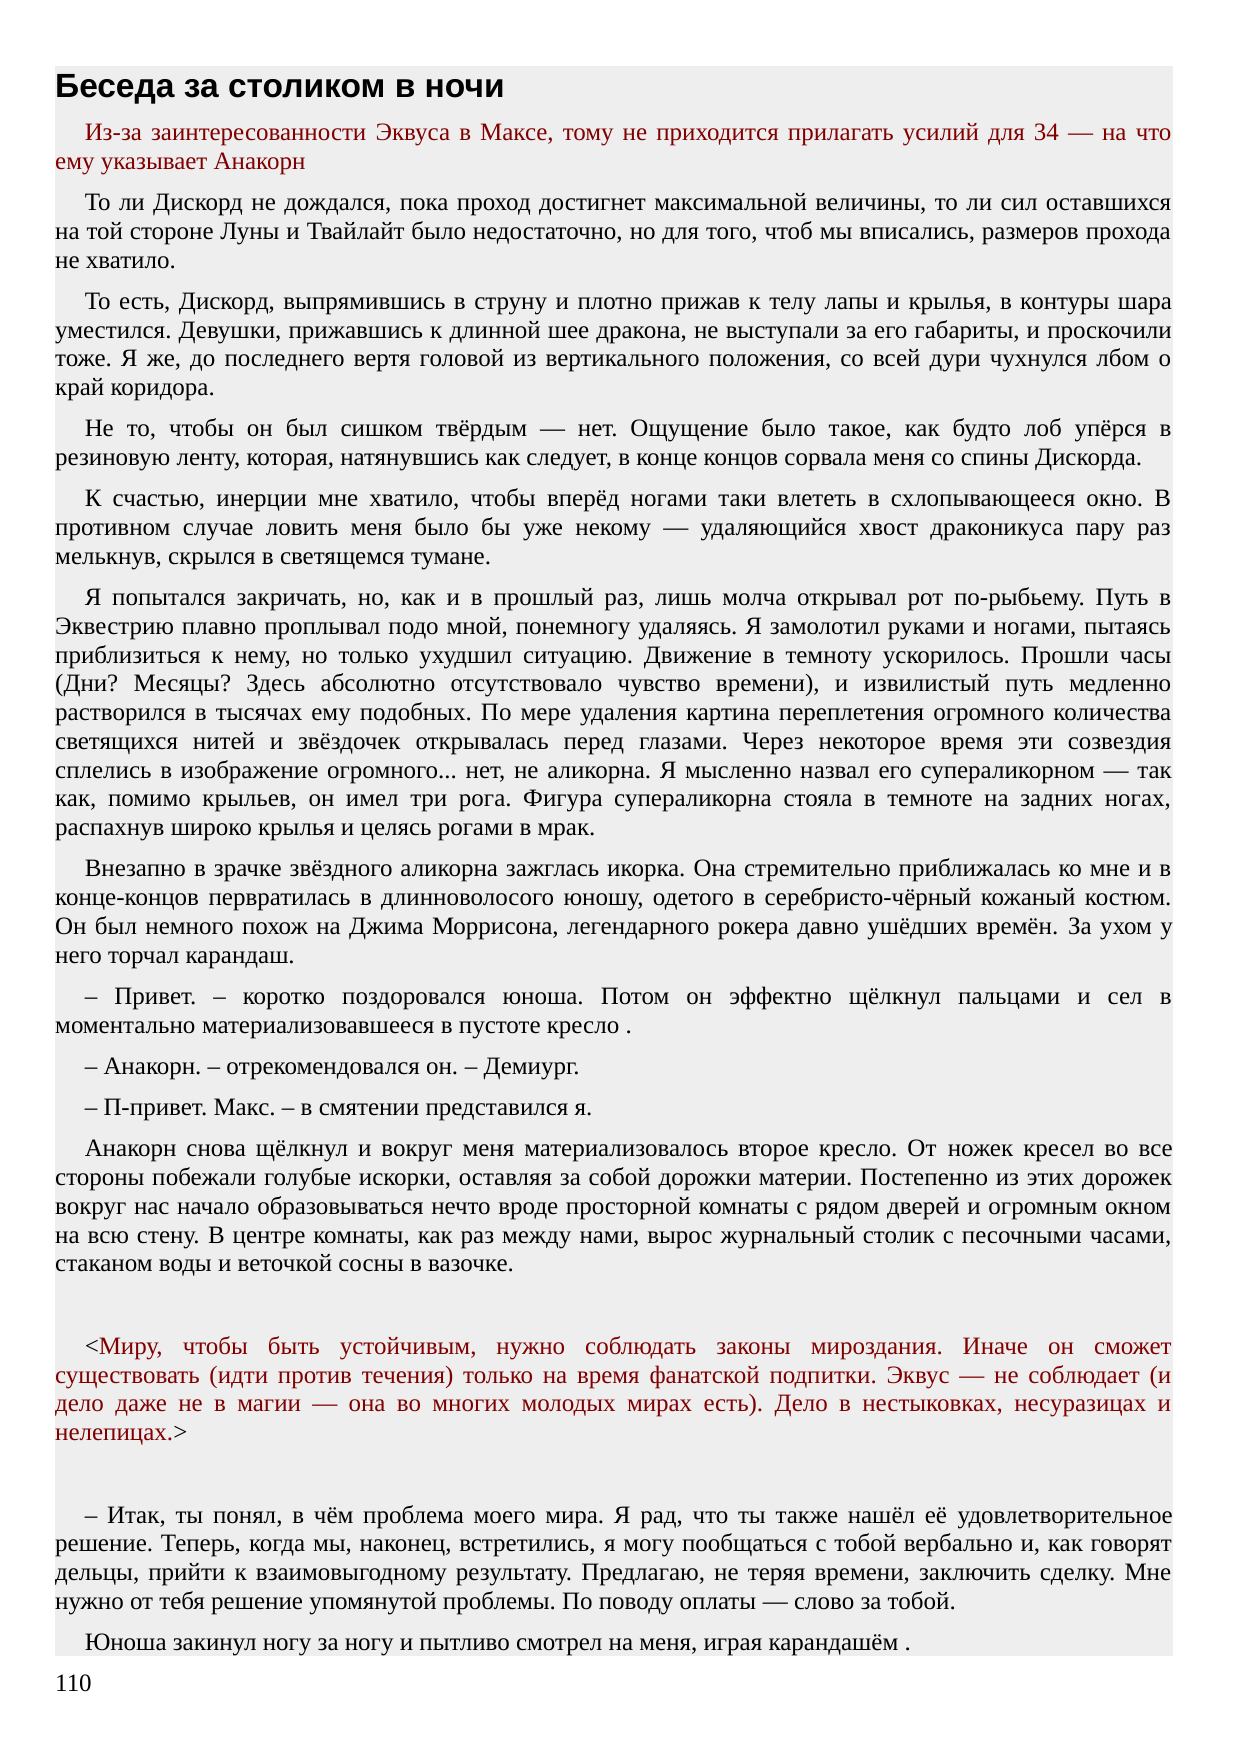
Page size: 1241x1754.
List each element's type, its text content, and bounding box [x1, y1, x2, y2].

text – П-привет. Макс. – в смятении представился я. [55, 1092, 1173, 1121]
text Юноша закинул ногу за ногу и пытливо смотрел на меня, играя карандашём . [55, 1627, 1173, 1656]
text Внезапно в зрачке звёздного аликорна зажглась икорка. Она стремительно приближалась ко мне и в конце-концов первратилась в длинноволосого юношу, одетого в серебристо-чёрный кожаный костюм. Он был немного похож на Джима Моррисона, легендарного рокера давно ушёдших времён. За ухом у него торчал карандаш. [55, 853, 1173, 968]
text Не то, чтобы он был сишком твёрдым — нет. Ощущение было такое, как будто лоб упёрся в резиновую ленту, которая, натянувшись как следует, в конце концов сорвала меня со спины Дискорда. [55, 413, 1173, 471]
text <Миру, чтобы быть устойчивым, нужно соблюдать законы мироздания. Иначе он сможет существовать (идти против течения) только на время фанатской подпитки. Эквус — не соблюдает (и дело даже не в магии — она во многих молодых мирах есть). Дело в нестыковках, несуразицах и нелепицах.> [55, 1331, 1173, 1446]
text К счастью, инерции мне хватило, чтобы вперёд ногами таки влететь в схлопывающееся окно. В противном случае ловить меня было бы уже некому — удаляющийся хвост драконикуса пару раз мелькнув, скрылся в светящемся тумане. [55, 483, 1173, 570]
text То ли Дискорд не дождался, пока проход достигнет максимальной величины, то ли сил оставшихся на той стороне Луны и Твайлайт было недостаточно, но для того, чтоб мы вписались, размеров прохода не хватило. [55, 187, 1173, 273]
text То есть, Дискорд, выпрямившись в струну и плотно прижав к телу лапы и крылья, в контуры шара уместился. Девушки, прижавшись к длинной шее дракона, не выступали за его габариты, и проскочили тоже. Я же, до последнего вертя головой из вертикального положения, со всей дури чухнулся лбом о край коридора. [55, 286, 1173, 401]
text – Итак, ты понял, в чём проблема моего мира. Я рад, что ты также нашёл её удовлетворительное решение. Теперь, когда мы, наконец, встретились, я могу пообщаться с тобой вербально и, как говорят дельцы, прийти к взаимовыгодному результату. Предлагаю, не теряя времени, заключить сделку. Мне нужно от тебя решение упомянутой проблемы. По поводу оплаты — слово за тобой. [55, 1500, 1173, 1615]
text – Анакорн. – отрекомендовался он. – Демиург. [55, 1051, 1173, 1080]
text Анакорн снова щёлкнул и вокруг меня материализовалось второе кресло. От ножек кресел во все стороны побежали голубые искорки, оставляя за собой дорожки материи. Постепенно из этих дорожек вокруг нас начало образовываться нечто вроде просторной комнаты с рядом дверей и огромным окном на всю стену. В центре комнаты, как раз между нами, вырос журнальный столик с песочными часами, стаканом воды и веточкой сосны в вазочке. [55, 1133, 1173, 1277]
subtitle Беседа за столиком в ночи [55, 66, 1173, 105]
text – Привет. – коротко поздоровался юноша. Потом он эффектно щёлкнул пальцами и сел в моментально материализовавшееся в пустоте кресло . [55, 981, 1173, 1038]
text Из-за заинтересованности Эквуса в Максе, тому не приходится прилагать усилий для 34 — на что ему указывает Анакорн [55, 117, 1173, 175]
text Я попытался закричать, но, как и в прошлый раз, лишь молча открывал рот по-рыбьему. Путь в Эквестрию плавно проплывал подо мной, понемногу удаляясь. Я замолотил руками и ногами, пытаясь приблизиться к нему, но только ухудшил ситуацию. Движение в темноту ускорилось. Прошли часы (Дни? Месяцы? Здесь абсолютно отсутствовало чувство времени), и извилистый путь медленно растворился в тысячах ему подобных. По мере удаления картина переплетения огромного количества светящихся нитей и звёздочек открывалась перед глазами. Через некоторое время эти созвездия сплелись в изображение огромного... нет, не аликорна. Я мысленно назвал его супераликорном — так как, помимо крыльев, он имел три рога. Фигура супераликорна стояла в темноте на задних ногах, распахнув широко крылья и целясь рогами в мрак. [55, 582, 1173, 841]
